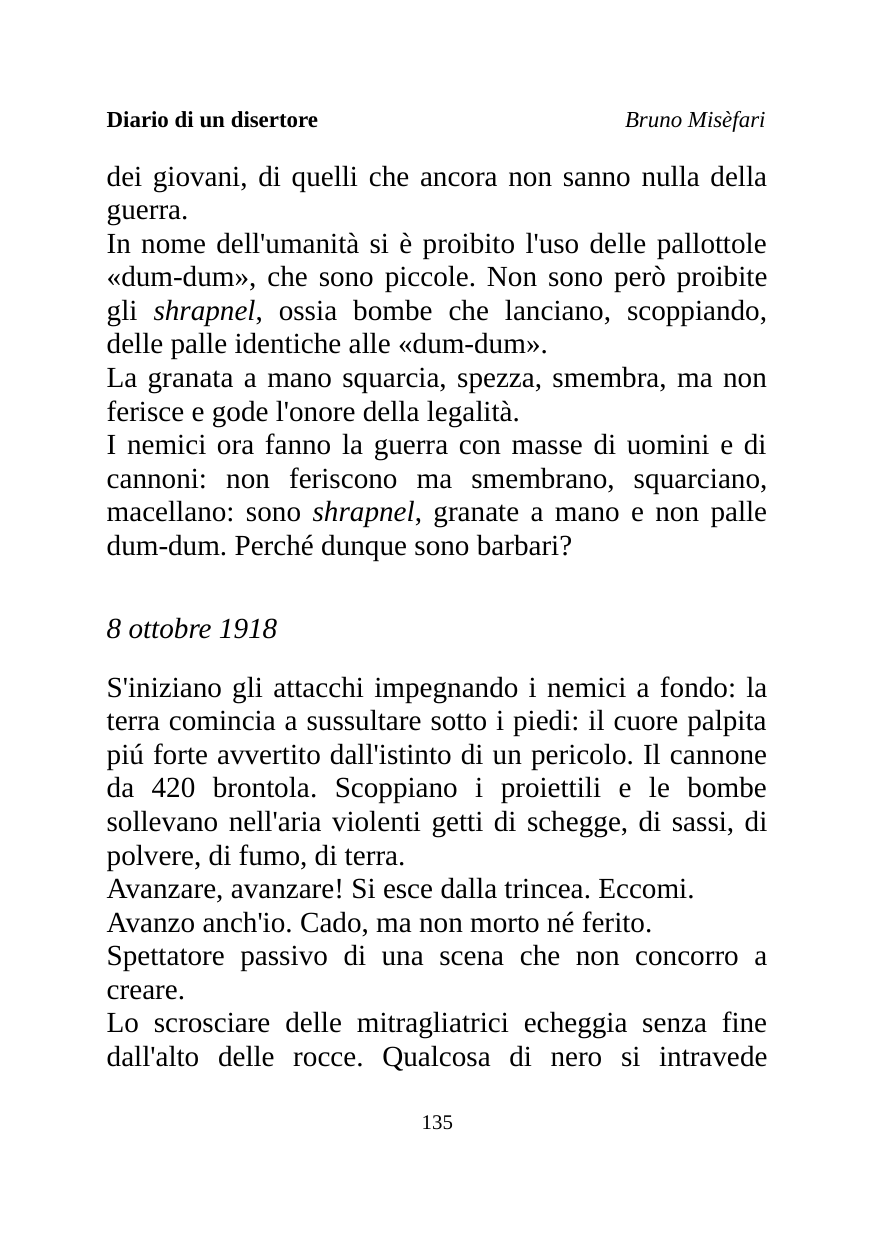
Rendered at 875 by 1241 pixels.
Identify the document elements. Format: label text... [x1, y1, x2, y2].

text Avanzare, avanzare! Si esce dalla trincea. Eccomi. [106, 871, 768, 905]
text dei giovani, di quelli che ancora non sanno nulla della guerra. [106, 159, 768, 226]
text In nome dell'umanità si è proibito l'uso delle pallottole «dum-dum», che sono piccole. Non sono però proibite gli shrapnel, ossia bombe che lanciano, scoppiando, delle palle identiche alle «dum-dum». [106, 226, 768, 360]
text La granata a mano squarcia, spezza, smembra, ma non ferisce e gode l'onore della legalità. [106, 360, 768, 427]
text Avanzo anch'io. Cado, ma non morto né ferito. [106, 905, 768, 938]
text S'iniziano gli attacchi impegnando i nemici a fondo: la terra comincia a sussultare sotto i piedi: il cuore palpita piú forte avvertito dall'istinto di un pericolo. Il cannone da 420 brontola. Scoppiano i proiettili e le bombe sollevano nell'aria violenti getti di schegge, di sassi, di polvere, di fumo, di terra. [106, 670, 768, 871]
text Lo scrosciare delle mitragliatrici echeggia senza fine dall'alto delle rocce. Qualcosa di nero si intravede [106, 1005, 768, 1072]
text Spettatore passivo di una scena che non concorro a creare. [106, 938, 768, 1005]
text I nemici ora fanno la guerra con masse di uomini e di cannoni: non feriscono ma smembrano, squarciano, macellano: sono shrapnel, granate a mano e non palle dum-dum. Perché dunque sono barbari? [106, 427, 768, 561]
text 8 ottobre 1918 [106, 611, 768, 645]
